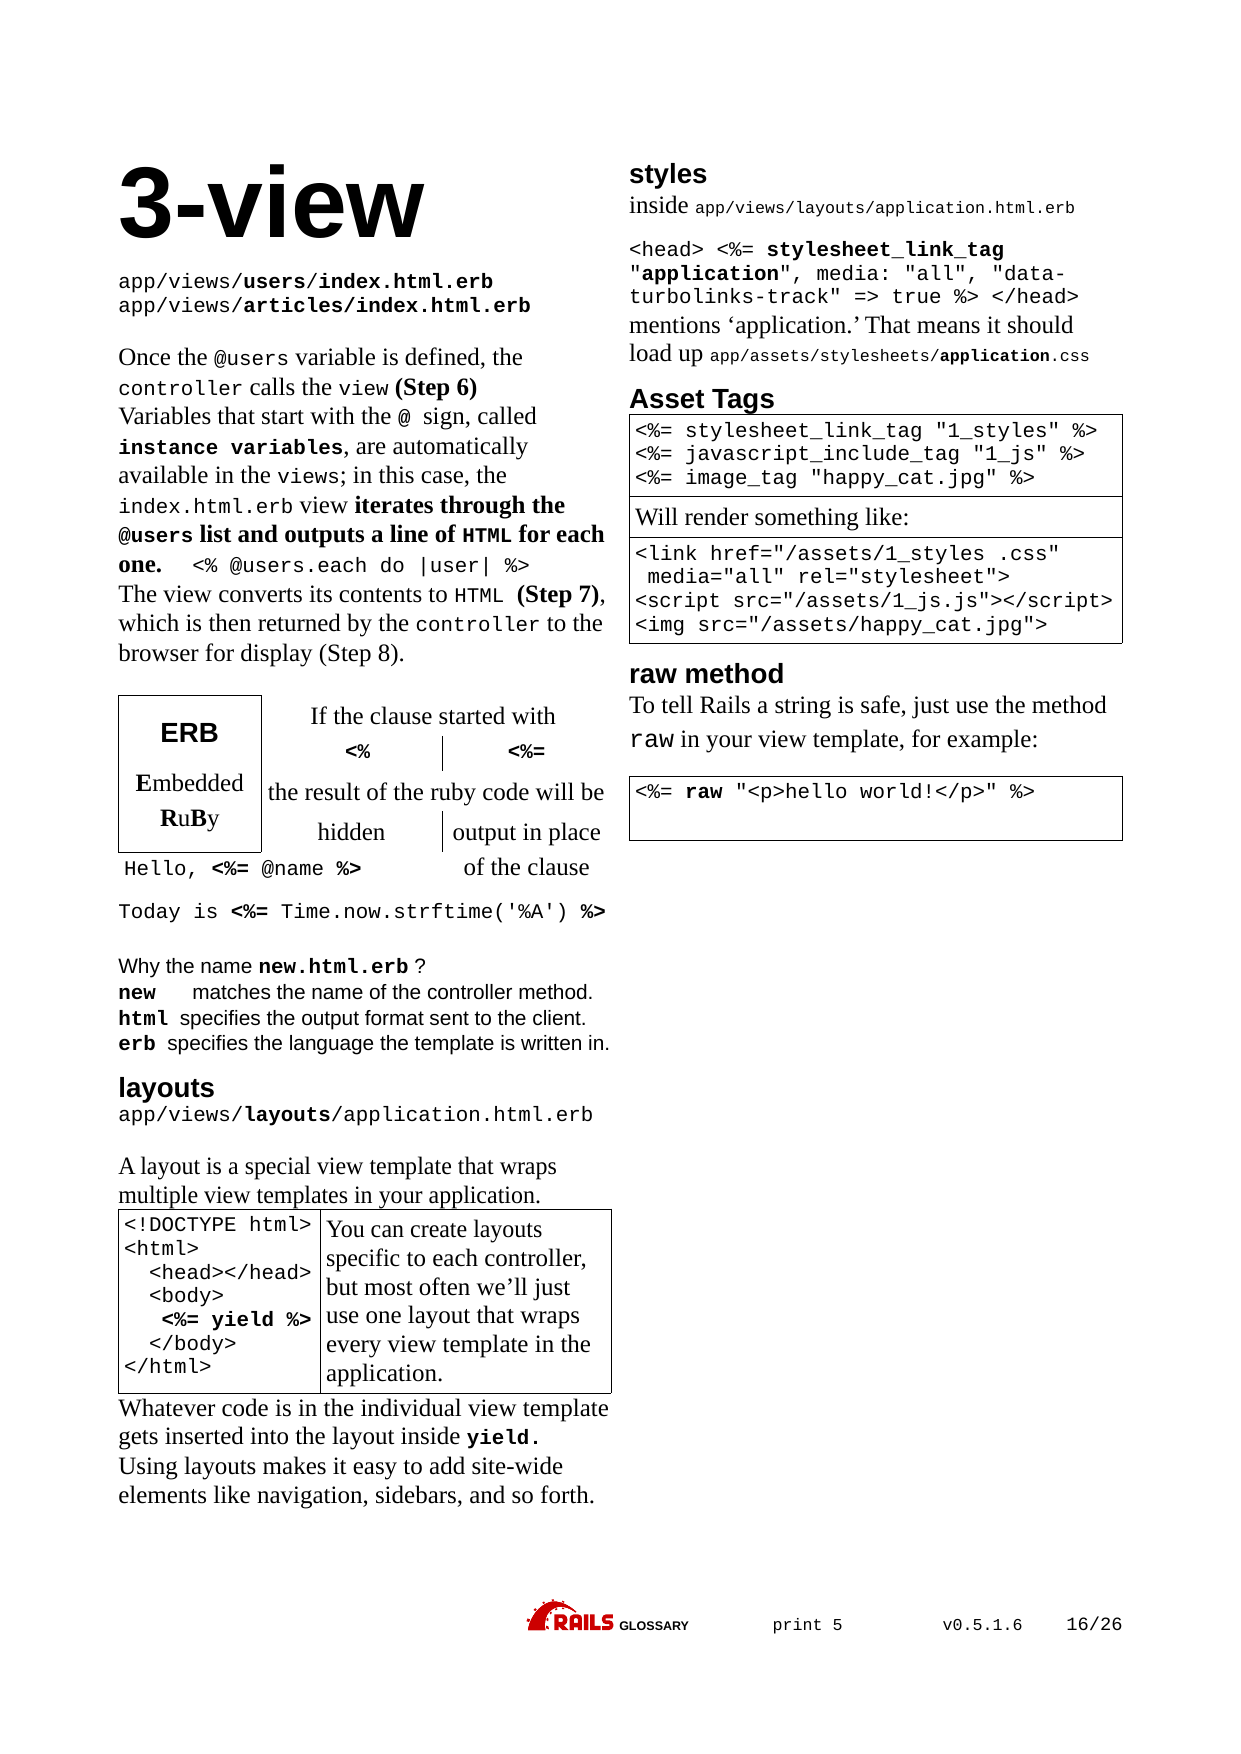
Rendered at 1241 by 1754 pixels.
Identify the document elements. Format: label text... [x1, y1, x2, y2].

subtitle raw method [629, 658, 1122, 690]
text mentions ‘application.’ That means it should load up app/assets/stylesheets/application.css [629, 310, 1122, 367]
text app/views/layouts/application.html.erb [118, 1104, 611, 1127]
text "application", media: "all", "data-turbolinks-track" => true %> </head> [629, 262, 1122, 310]
table_cell <link href="/assets/1_styles .css" media="all" rel="stylesheet"> <script src="/assets/1_js.js"></script> <img src="/assets/happy_cat.jpg"> [630, 538, 1122, 643]
text Once the @users variable is defined, the controller calls the view (Step 6) [118, 342, 611, 401]
subtitle layouts [118, 1072, 611, 1104]
table_header ERB Embedded RuBy [119, 696, 261, 852]
text Whatever code is in the individual view template gets inserted into the layout inside yield. [118, 1394, 611, 1451]
text Variables that start with the @ sign, called instance variables, are automatically available in the views; in this case, the index.html.erb view iterates through the @users list and outputs a line of HTML for each one. <% @users.each do |user| %> [118, 401, 611, 579]
subtitle 3-view [118, 143, 611, 259]
table_header <%= stylesheet_link_tag "1_styles" %> <%= javascript_include_tag "1_js" %> <%= image_tag "happy_cat.jpg" %> [630, 415, 1122, 496]
text Using layouts makes it easy to add site-wide elements like navigation, sidebars, and so forth. [118, 1451, 611, 1508]
text html specifies the output format sent to the client. erb specifies the language the template is written in. [118, 1005, 611, 1057]
table_cell the result of the ruby code will be [262, 771, 611, 811]
text Today is <%= Time.now.strftime('%A') %> [118, 901, 611, 924]
table_header You can create layouts specific to each controller, but most often we’ll just use one layout that wraps every view template in the application. [321, 1210, 611, 1393]
table_header If the clause started with [262, 695, 611, 736]
table_cell Hello, <%= @name %> [118, 852, 442, 901]
text app/views/users/index.html.erb [118, 271, 611, 295]
table_cell <%= [443, 736, 611, 771]
text new matches the name of the controller method. [118, 979, 611, 1005]
text app/views/articles/index.html.erb [118, 295, 611, 318]
text The view converts its contents to HTML (Step 7), which is then returned by the controller to the browser for display (Step 8). [118, 579, 611, 667]
text <head> <%= stylesheet_link_tag [629, 239, 1122, 262]
text A layout is a special view template that wraps multiple view templates in your application. [118, 1151, 611, 1208]
table_header <%= raw "<p>hello world!</p>" %> [630, 777, 1122, 840]
text To tell Rails a string is safe, just use the method raw in your view template, for example: [629, 690, 1122, 755]
subtitle Asset Tags [629, 382, 1122, 414]
text inside app/views/layouts/application.html.erb [629, 190, 1122, 218]
table_cell output in place of the clause [442, 811, 611, 901]
table_header <!DOCTYPE html> <html> <head></head> <body> <%= yield %> </body> </html> [119, 1210, 320, 1393]
table_cell Will render something like: [630, 497, 1122, 537]
text Why the name new.html.erb ? [118, 954, 611, 979]
table_cell hidden [262, 811, 442, 852]
table_cell <% [262, 736, 442, 771]
subtitle styles [629, 158, 1122, 190]
